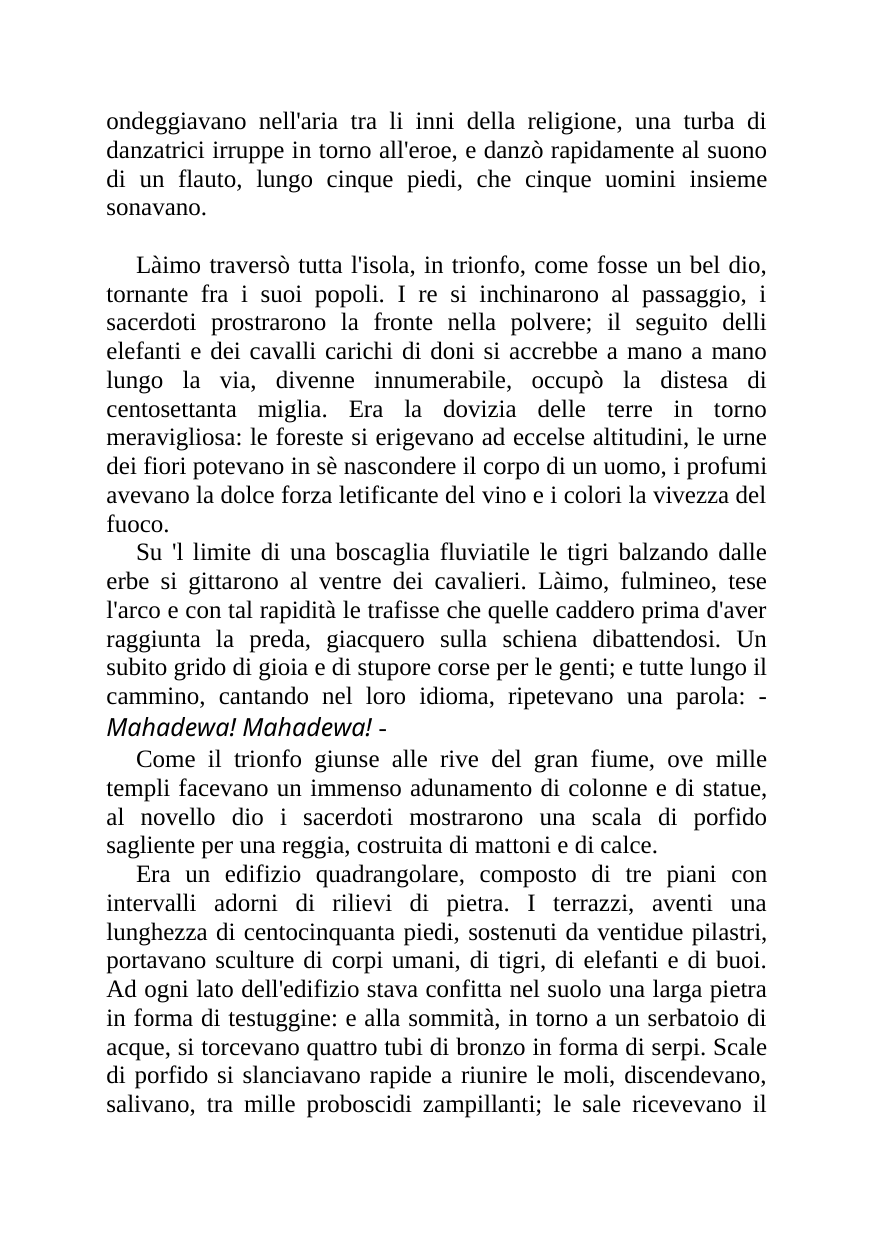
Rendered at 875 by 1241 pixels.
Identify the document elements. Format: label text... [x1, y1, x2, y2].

text Làimo traversò tutta l'isola, in trionfo, come fosse un bel dio, tornante fra i suoi popoli. I re si inchinarono al passaggio, i sacerdoti prostrarono la fronte nella polvere; il seguito delli elefanti e dei cavalli carichi di doni si accrebbe a mano a mano lungo la via, divenne innumerabile, occupò la distesa di centosettanta miglia. Era la dovizia delle terre in torno meravigliosa: le foreste si erigevano ad eccelse altitudini, le urne dei fiori potevano in sè nascondere il corpo di un uomo, i profumi avevano la dolce forza letificante del vino e i colori la vivezza del fuoco. [106, 250, 768, 537]
text ondeggiavano nell'aria tra li inni della religione, una turba di danzatrici irruppe in torno all'eroe, e danzò rapidamente al suono di un flauto, lungo cinque piedi, che cinque uomini insieme sonavano. [106, 106, 768, 221]
text Era un edifizio quadrangolare, composto di tre piani con intervalli adorni di rilievi di pietra. I terrazzi, aventi una lunghezza di centocinquanta piedi, sostenuti da ventidue pilastri, portavano sculture di corpi umani, di tigri, di elefanti e di buoi. Ad ogni lato dell'edifizio stava confitta nel suolo una larga pietra in forma di testuggine: e alla sommità, in torno a un serbatoio di acque, si torcevano quattro tubi di bronzo in forma di serpi. Scale di porfido si slanciavano rapide a riunire le moli, discendevano, salivano, tra mille proboscidi zampillanti; le sale ricevevano il [106, 859, 768, 1118]
text Su 'l limite di una boscaglia fluviatile le tigri balzando dalle erbe si gittarono al ventre dei cavalieri. Làimo, fulmineo, tese l'arco e con tal rapidità le trafisse che quelle caddero prima d'aver raggiunta la preda, giacquero sulla schiena dibattendosi. Un subito grido di gioia e di stupore corse per le genti; e tutte lungo il cammino, cantando nel loro idioma, ripetevano una parola: - Mahadewa! Mahadewa! - [106, 537, 768, 744]
text Come il trionfo giunse alle rive del gran fiume, ove mille templi facevano un immenso adunamento di colonne e di statue, al novello dio i sacerdoti mostrarono una scala di porfido sagliente per una reggia, costruita di mattoni e di calce. [106, 744, 768, 859]
